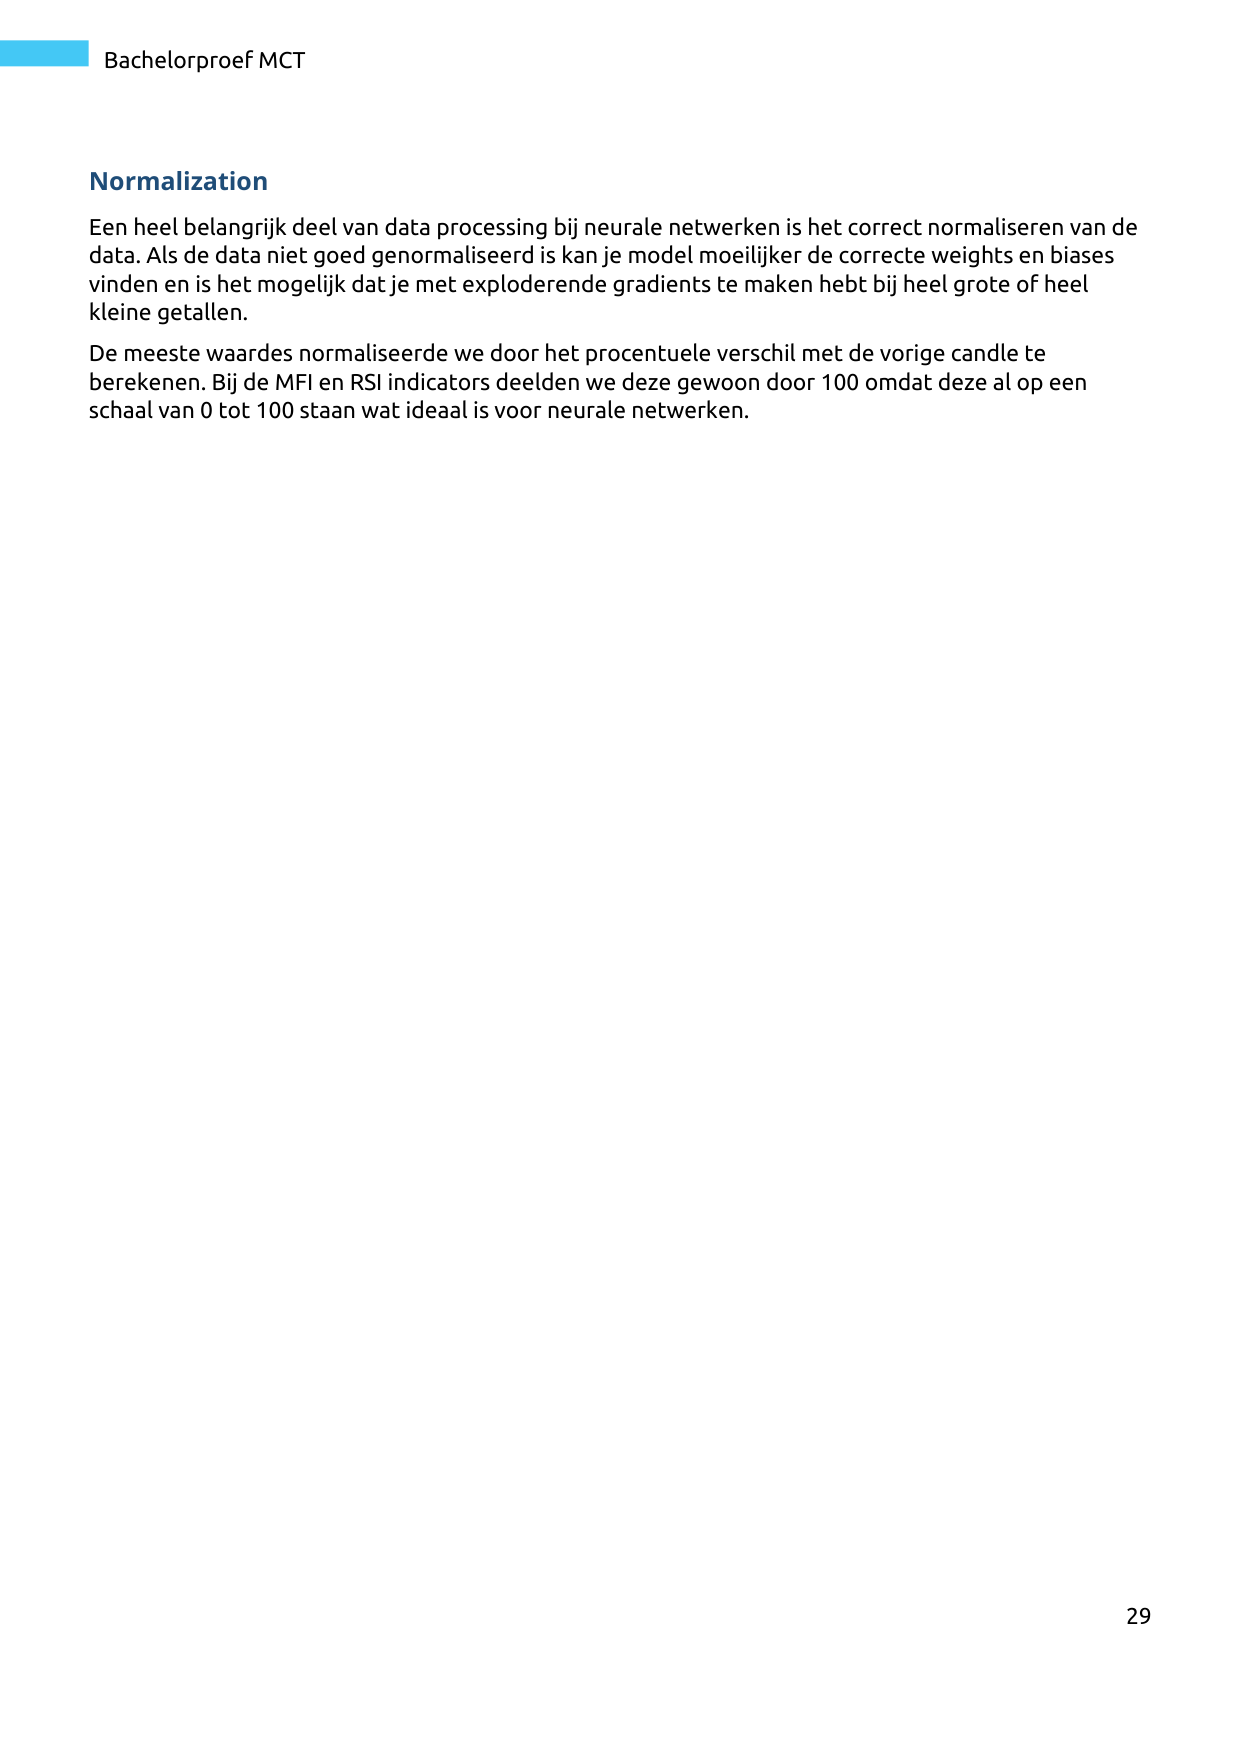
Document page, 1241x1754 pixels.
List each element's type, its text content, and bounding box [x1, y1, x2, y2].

text De meeste waardes normaliseerde we door het procentuele verschil met de vorige candle te berekenen. Bij de MFI en RSI indicators deelden we deze gewoon door 100 omdat deze al op een schaal van 0 tot 100 staan wat ideaal is voor neurale netwerken. [89, 339, 1152, 423]
text Een heel belangrijk deel van data processing bij neurale netwerken is het correct normaliseren van de data. Als de data niet goed genormaliseerd is kan je model moeilijker de correcte weights en biases vinden en is het mogelijk dat je met exploderende gradients te maken hebt bij heel grote of heel kleine getallen. [89, 213, 1152, 325]
subtitle Normalization [89, 164, 1152, 198]
